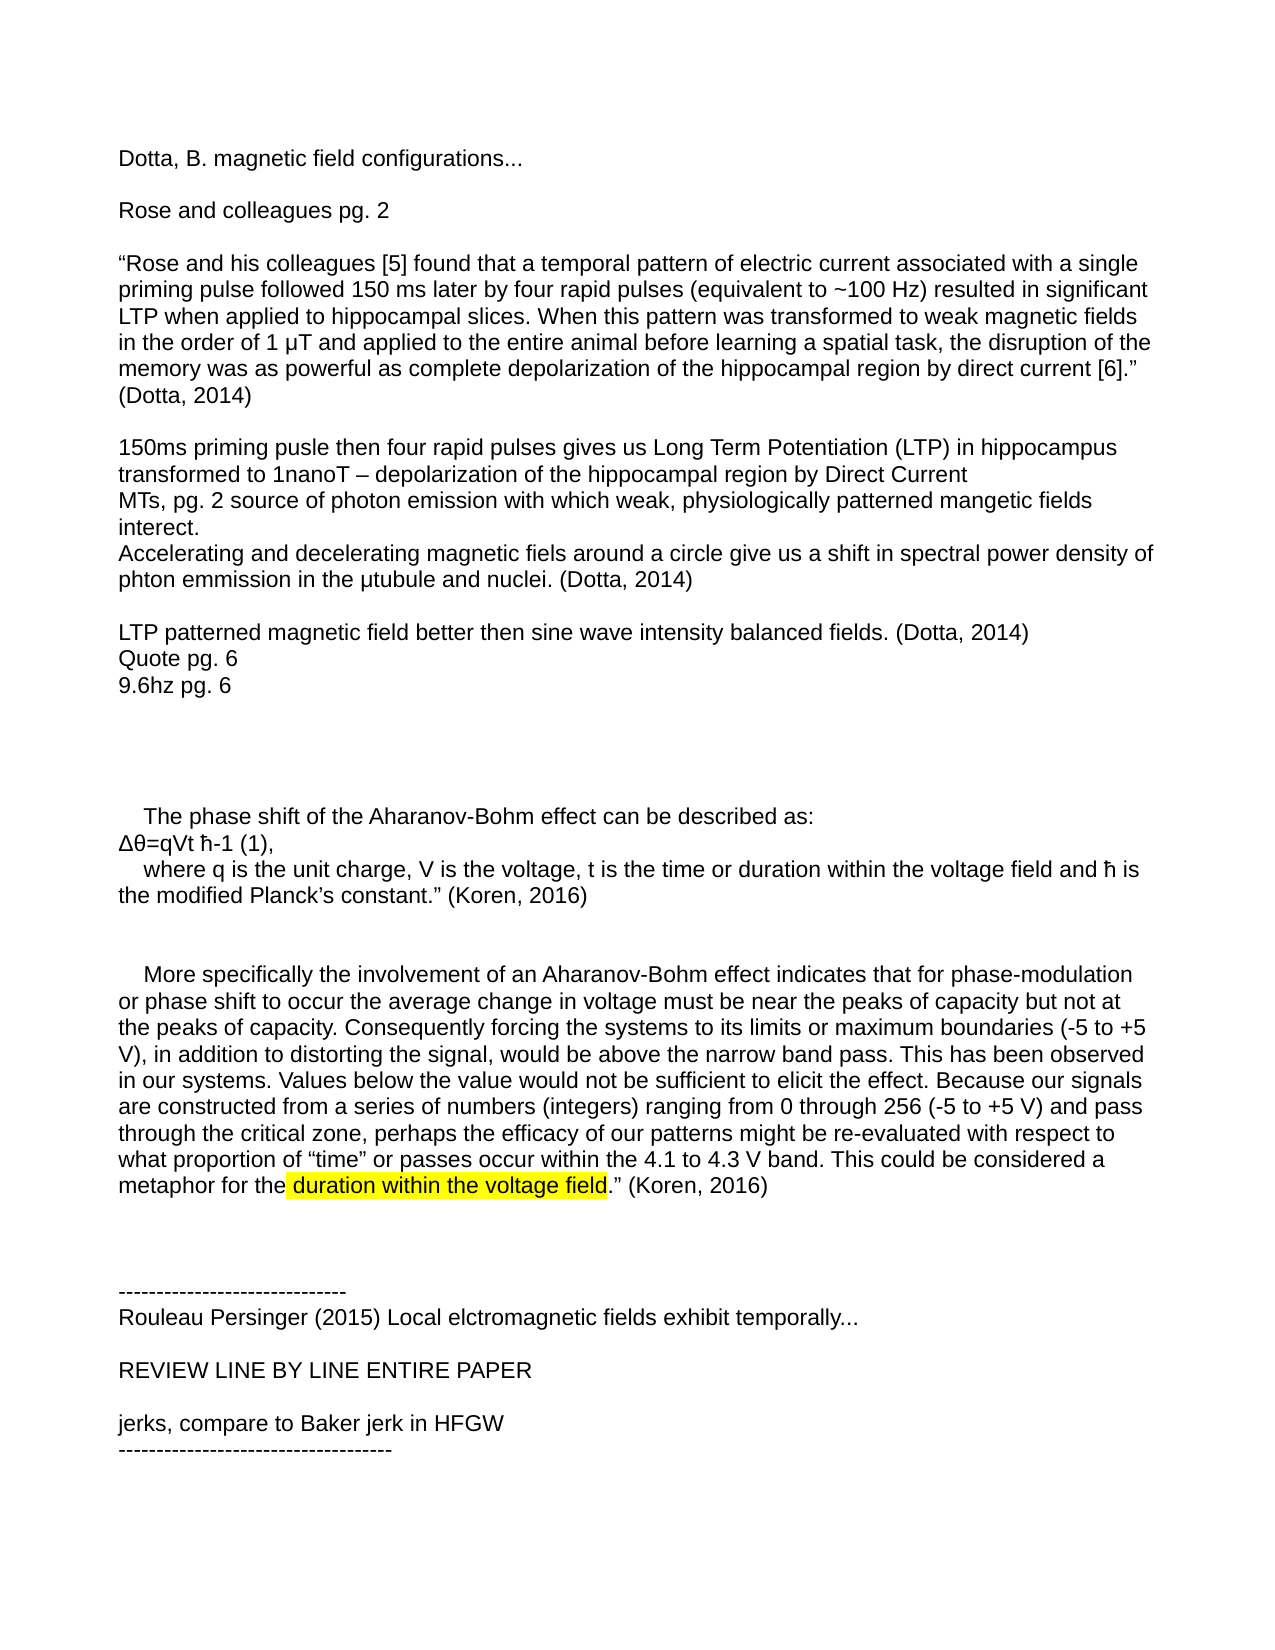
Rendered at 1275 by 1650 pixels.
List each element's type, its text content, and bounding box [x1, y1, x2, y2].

text The phase shift of the Aharanov-Bohm effect can be described as: [118, 803, 1157, 830]
text Dotta, B. magnetic field configurations... [118, 144, 1157, 171]
text Quote pg. 6 [118, 645, 1157, 672]
text 9.6hz pg. 6 [118, 672, 1157, 698]
text MTs, pg. 2 source of photon emission with which weak, physiologically patterned mangetic fields interect. [118, 487, 1157, 540]
text Rouleau Persinger (2015) Local elctromagnetic fields exhibit temporally... [118, 1304, 1157, 1330]
text Accelerating and decelerating magnetic fiels around a circle give us a shift in spectral power density of phton emmission in the μtubule and nuclei. (Dotta, 2014) [118, 540, 1157, 592]
text Rose and colleagues pg. 2 [118, 197, 1157, 223]
text REVIEW LINE BY LINE ENTIRE PAPER [118, 1357, 1157, 1383]
text LTP patterned magnetic field better then sine wave intensity balanced fields. (Dotta, 2014) [118, 619, 1157, 645]
text jerks, compare to Baker jerk in HFGW [118, 1409, 1157, 1436]
text “Rose and his colleagues [5] found that a temporal pattern of electric current associated with a single priming pulse followed 150 ms later by four rapid pulses (equivalent to ~100 Hz) resulted in significant LTP when applied to hippocampal slices. When this pattern was transformed to weak magnetic fields in the order of 1 μT and applied to the entire animal before learning a spatial task, the disruption of the memory was as powerful as complete depolarization of the hippocampal region by direct current [6].” (Dotta, 2014) [118, 250, 1157, 408]
text ------------------------------------ [118, 1436, 1157, 1462]
text More specifically the involvement of an Aharanov-Bohm effect indicates that for phase-modulation or phase shift to occur the average change in voltage must be near the peaks of capacity but not at the peaks of capacity. Consequently forcing the systems to its limits or maximum boundaries (-5 to +5 V), in addition to distorting the signal, would be above the narrow band pass. This has been observed in our systems. Values below the value would not be sufficient to elicit the effect. Because our signals are constructed from a series of numbers (integers) ranging from 0 through 256 (-5 to +5 V) and pass through the critical zone, perhaps the efficacy of our patterns might be re-evaluated with respect to what proportion of “time” or passes occur within the 4.1 to 4.3 V band. This could be considered a metaphor for the duration within the voltage field.” (Koren, 2016) [118, 961, 1157, 1199]
text ------------------------------ [118, 1278, 1157, 1304]
text transformed to 1nanoT – depolarization of the hippocampal region by Direct Current [118, 461, 1157, 487]
text where q is the unit charge, V is the voltage, t is the time or duration within the voltage field and ħ is the modified Planck’s constant.” (Koren, 2016) [118, 856, 1157, 909]
text 150ms priming pusle then four rapid pulses gives us Long Term Potentiation (LTP) in hippocampus [118, 434, 1157, 461]
text Δθ=qVt ħ-1 (1), [118, 830, 1157, 856]
